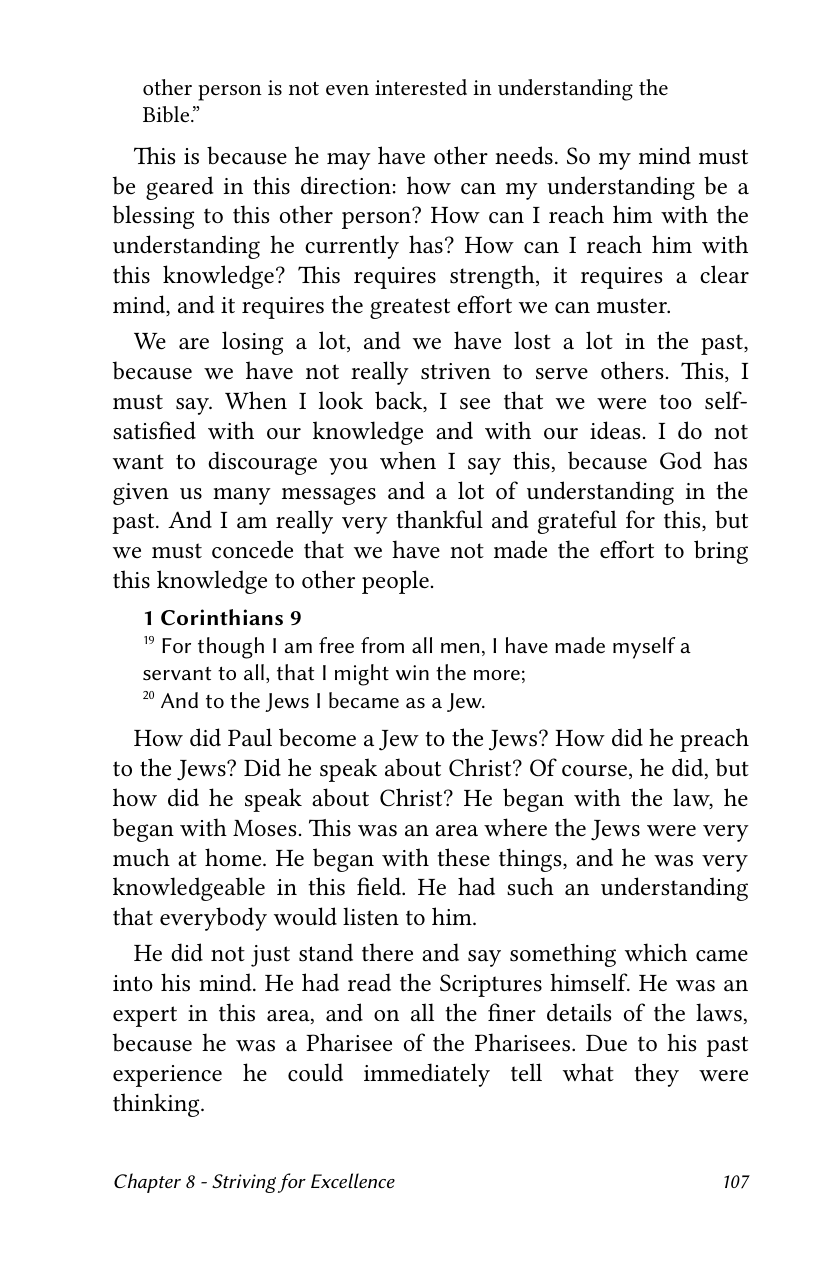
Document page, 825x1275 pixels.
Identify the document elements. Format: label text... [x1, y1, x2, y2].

text This is because he may have other needs. So my mind must be geared in this direction: how can my understanding be a blessing to this other person? How can I reach him with the understanding he currently has? How can I reach him with this knowledge? This requires strength, it requires a clear mind, and it requires the greatest effort we can muster. [112, 142, 750, 320]
text We are losing a lot, and we have lost a lot in the past, because we have not really striven to serve others. This, I must say. When I look back, I see that we were too self-satisfied with our knowledge and with our ideas. I do not want to discourage you when I say this, because God has given us many messages and a lot of understanding in the past. And I am really very thankful and grateful for this, but we must concede that we have not made the effort to bring this knowledge to other people. [112, 327, 750, 595]
text 20 And to the Jews I became as a Jew. [142, 688, 720, 714]
text He did not just stand there and say something which came into his mind. He had read the Scriptures himself. He was an expert in this area, and on all the finer details of the laws, because he was a Pharisee of the Pharisees. Due to his past experience he could immediately tell what they were thinking. [112, 939, 750, 1117]
text How did Paul become a Jew to the Jews? How did he preach to the Jews? Did he speak about Christ? Of course, he did, but how did he speak about Christ? He began with the law, he began with Moses. This was an area where the Jews were very much at home. He began with these things, and he was very knowledgeable in this field. He had such an understanding that everybody would listen to him. [112, 724, 750, 932]
text other person is not even interested in understanding the Bible.” [142, 75, 720, 128]
text 1 Corinthians 9 [142, 605, 750, 631]
text 19 For though I am free from all men, I have made myself a servant to all, that I might win the more; [142, 633, 720, 686]
